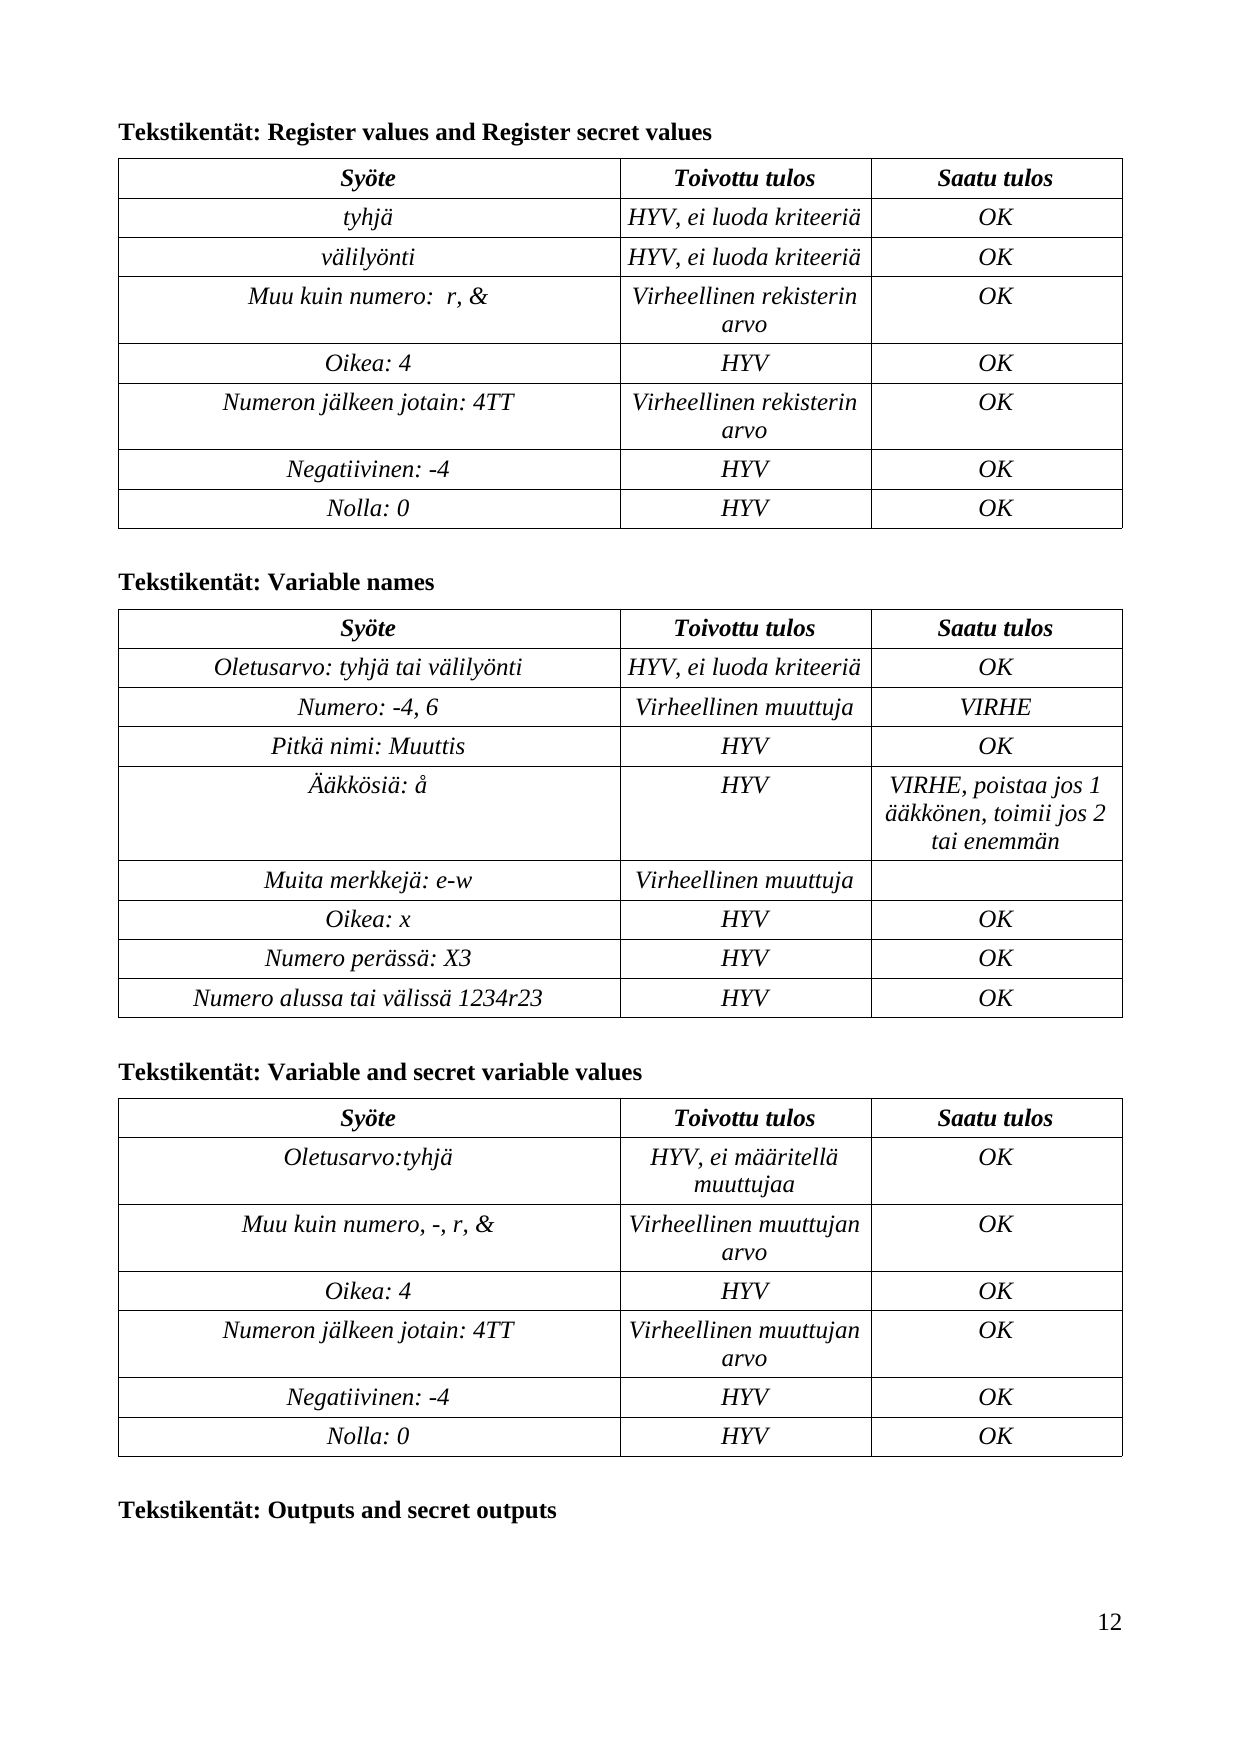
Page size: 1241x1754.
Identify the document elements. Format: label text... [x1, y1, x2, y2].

text Tekstikentät: Variable names [118, 568, 1122, 596]
table_cell OK [872, 384, 1122, 449]
table_cell Numero alussa tai välissä 1234r23 [119, 979, 620, 1017]
table_cell Negatiivinen: -4 [119, 1378, 620, 1417]
table_cell Virheellinen rekisterin arvo [621, 277, 871, 343]
table_cell VIRHE, poistaa jos 1 ääkkönen, toimii jos 2 tai enemmän [872, 767, 1122, 860]
table_cell OK [872, 450, 1122, 489]
table_cell HYV [621, 901, 871, 939]
table_cell Virheellinen rekisterin arvo [621, 384, 871, 449]
text Tekstikentät: Variable and secret variable values [118, 1058, 1122, 1085]
table_cell OK [872, 490, 1122, 528]
table_cell Oikea: x [119, 901, 620, 939]
table_header Syöte [119, 610, 620, 648]
table_cell HYV [621, 940, 871, 978]
table_cell Muu kuin numero, -, r, & [119, 1205, 620, 1271]
table_cell OK [872, 238, 1122, 276]
table_cell OK [872, 1311, 1122, 1377]
table_cell OK [872, 727, 1122, 766]
table_cell Oletusarvo: tyhjä tai välilyönti [119, 649, 620, 687]
table_cell HYV [621, 490, 871, 528]
table_header Toivottu tulos [621, 1099, 871, 1137]
table_cell Numero perässä: X3 [119, 940, 620, 978]
table_cell Oletusarvo:tyhjä [119, 1138, 620, 1204]
table_cell Negatiivinen: -4 [119, 450, 620, 489]
table_cell OK [872, 344, 1122, 382]
table_cell Nolla: 0 [119, 1418, 620, 1456]
table_cell Muita merkkejä: e-w [119, 861, 620, 899]
table_cell tyhjä [119, 199, 620, 237]
table_header Syöte [119, 159, 620, 198]
table_cell välilyönti [119, 238, 620, 276]
table_cell OK [872, 1378, 1122, 1417]
table_cell OK [872, 649, 1122, 687]
table_cell Numeron jälkeen jotain: 4TT [119, 384, 620, 449]
table_cell Ääkkösiä: å [119, 767, 620, 860]
table_header Saatu tulos [872, 610, 1122, 648]
table_cell OK [872, 1205, 1122, 1271]
text Tekstikentät: Outputs and secret outputs [118, 1496, 1122, 1524]
table_cell HYV [621, 767, 871, 860]
table_cell OK [872, 1138, 1122, 1204]
table_cell Virheellinen muuttuja [621, 688, 871, 726]
table_cell OK [872, 940, 1122, 978]
table_cell HYV [621, 1378, 871, 1417]
table_cell HYV [621, 727, 871, 766]
table_cell HYV [621, 450, 871, 489]
table_cell Numeron jälkeen jotain: 4TT [119, 1311, 620, 1377]
table_cell OK [872, 1272, 1122, 1310]
table_cell HYV, ei luoda kriteeriä [621, 199, 871, 237]
table_header Toivottu tulos [621, 610, 871, 648]
table_cell Virheellinen muuttujan arvo [621, 1311, 871, 1377]
table_cell Virheellinen muuttujan arvo [621, 1205, 871, 1271]
table_cell Numero: -4, 6 [119, 688, 620, 726]
table_header Syöte [119, 1099, 620, 1137]
table_cell Oikea: 4 [119, 1272, 620, 1310]
table_cell Virheellinen muuttuja [621, 861, 871, 899]
table_cell HYV [621, 344, 871, 382]
table_cell HYV [621, 1272, 871, 1310]
table_header Saatu tulos [872, 159, 1122, 198]
table_cell HYV [621, 1418, 871, 1456]
table_cell OK [872, 199, 1122, 237]
table_cell VIRHE [872, 688, 1122, 726]
table_cell HYV, ei määritellä muuttujaa [621, 1138, 871, 1204]
table_cell OK [872, 901, 1122, 939]
table_header Toivottu tulos [621, 159, 871, 198]
table_header Saatu tulos [872, 1099, 1122, 1137]
table_cell [872, 861, 1122, 899]
table_cell Oikea: 4 [119, 344, 620, 382]
table_cell Nolla: 0 [119, 490, 620, 528]
text Tekstikentät: Register values and Register secret values [118, 118, 1122, 146]
table_cell HYV [621, 979, 871, 1017]
table_cell OK [872, 979, 1122, 1017]
table_cell HYV, ei luoda kriteeriä [621, 649, 871, 687]
table_cell OK [872, 1418, 1122, 1456]
table_cell Pitkä nimi: Muuttis [119, 727, 620, 766]
table_cell HYV, ei luoda kriteeriä [621, 238, 871, 276]
table_cell Muu kuin numero: r, & [119, 277, 620, 343]
table_cell OK [872, 277, 1122, 343]
